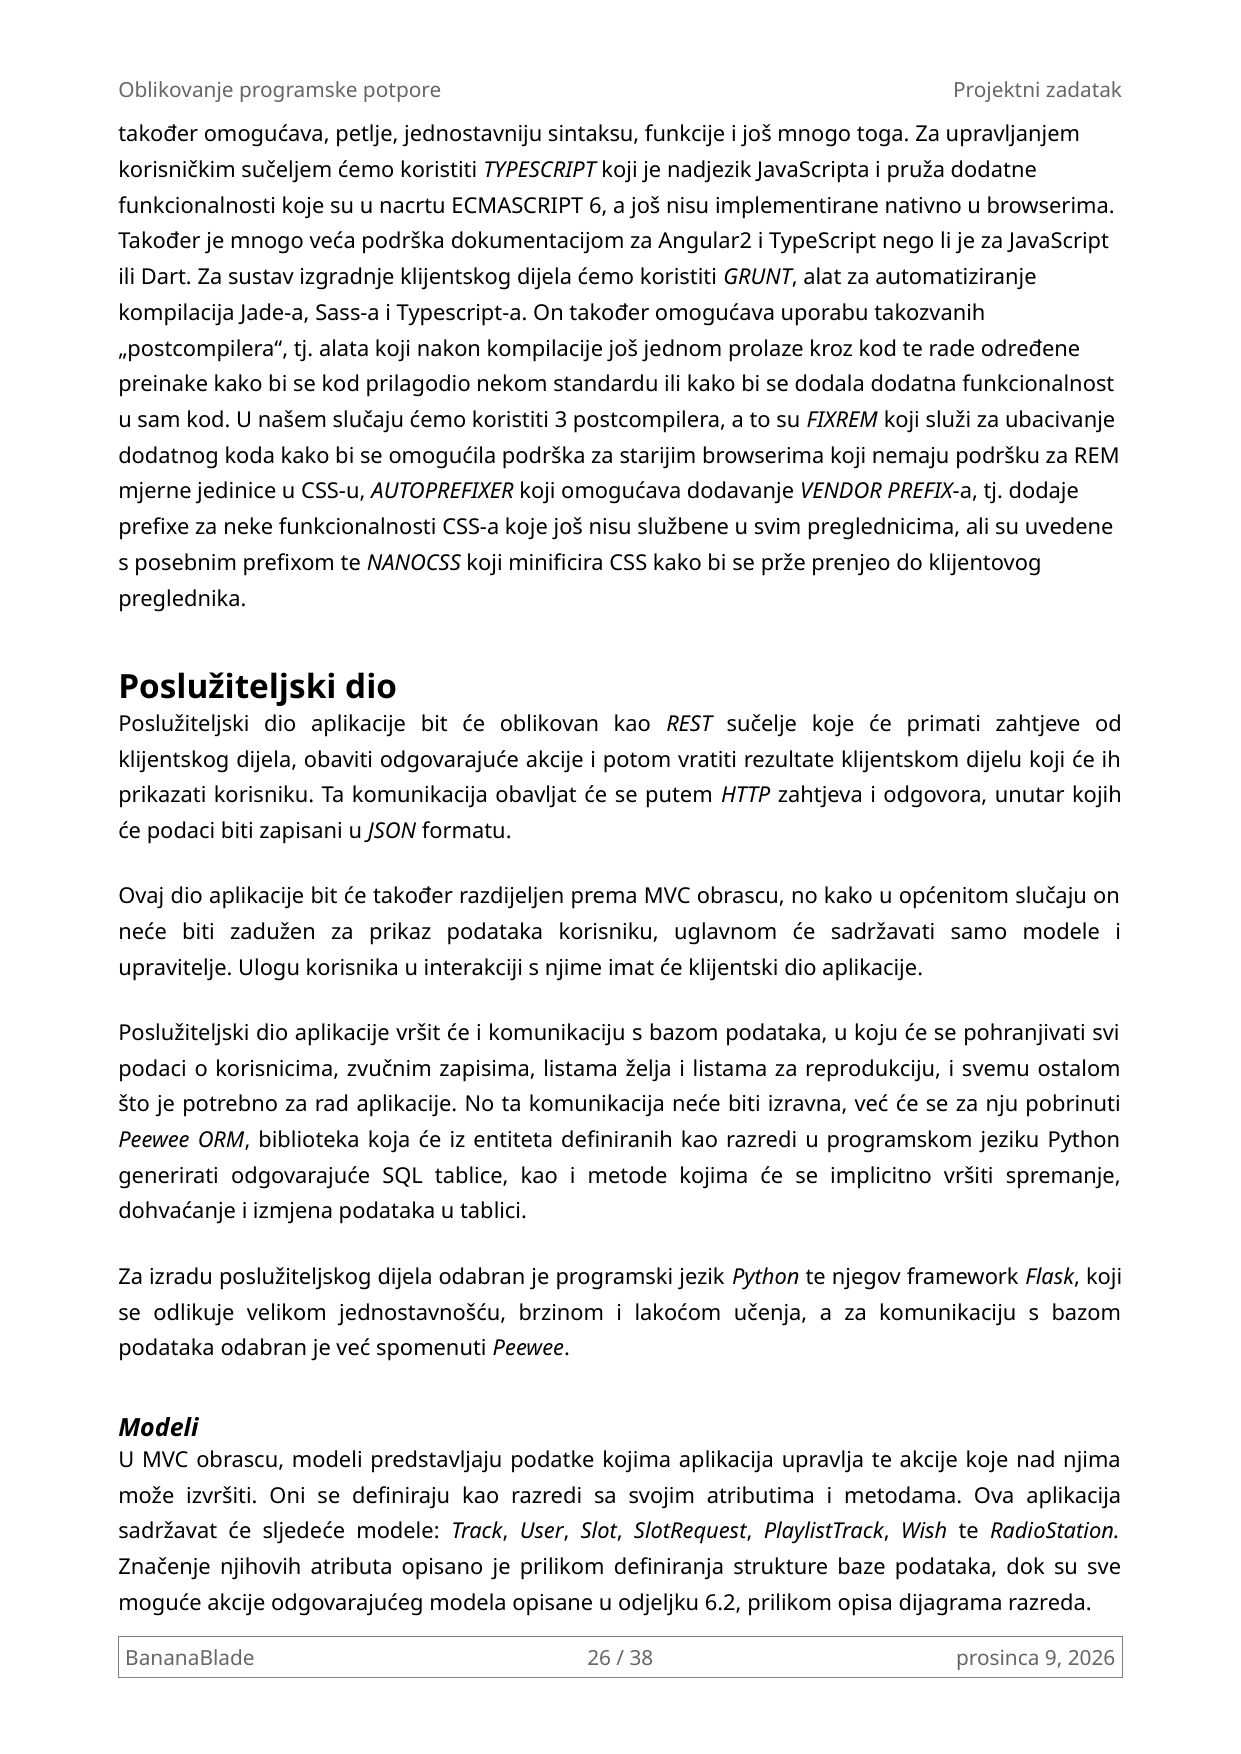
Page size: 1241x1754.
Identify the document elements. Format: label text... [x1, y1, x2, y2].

text Poslužiteljski dio aplikacije bit će oblikovan kao REST sučelje koje će primati zahtjeve od klijentskog dijela, obaviti odgovarajuće akcije i potom vratiti rezultate klijentskom dijelu koji će ih prikazati korisniku. Ta komunikacija obavljat će se putem HTTP zahtjeva i odgovora, unutar kojih će podaci biti zapisani u JSON formatu. [118, 708, 1122, 845]
text Ovaj dio aplikacije bit će također razdijeljen prema MVC obrascu, no kako u općenitom slučaju on neće biti zadužen za prikaz podataka korisniku, uglavnom će sadržavati samo modele i upravitelje. Ulogu korisnika u interakciji s njime imat će klijentski dio aplikacije. [118, 880, 1122, 981]
text U MVC obrascu, modeli predstavljaju podatke kojima aplikacija upravlja te akcije koje nad njima može izvršiti. Oni se definiraju kao razredi sa svojim atributima i metodama. Ova aplikacija sadržavat će sljedeće modele: Track, User, Slot, SlotRequest, PlaylistTrack, Wish te RadioStation. Značenje njihovih atributa opisano je prilikom definiranja strukture baze podataka, dok su sve moguće akcije odgovarajućeg modela opisane u odjeljku 6.2, prilikom opisa dijagrama razreda. [118, 1444, 1122, 1617]
text Za izradu poslužiteljskog dijela odabran je programski jezik Python te njegov framework Flask, koji se odlikuje velikom jednostavnošću, brzinom i lakoćom učenja, a za komunikaciju s bazom podataka odabran je već spomenuti Peewee. [118, 1261, 1122, 1362]
subtitle Modeli [118, 1410, 1122, 1444]
subtitle Poslužiteljski dio [118, 662, 1122, 708]
text također omogućava, petlje, jednostavniju sintaksu, funkcije i još mnogo toga. Za upravljanjem korisničkim sučeljem ćemo koristiti TYPESCRIPT koji je nadjezik JavaScripta i pruža dodatne funkcionalnosti koje su u nacrtu ECMASCRIPT 6, a još nisu implementirane nativno u browserima. Također je mnogo veća podrška dokumentacijom za Angular2 i TypeScript nego li je za JavaScript ili Dart. Za sustav izgradnje klijentskog dijela ćemo koristiti GRUNT, alat za automatiziranje kompilacija Jade-a, Sass-a i Typescript-a. On također omogućava uporabu takozvanih „postcompilera“, tj. alata koji nakon kompilacije još jednom prolaze kroz kod te rade određene preinake kako bi se kod prilagodio nekom standardu ili kako bi se dodala dodatna funkcionalnost u sam kod. U našem slučaju ćemo koristiti 3 postcompilera, a to su FIXREM koji služi za ubacivanje dodatnog koda kako bi se omogućila podrška za starijim browserima koji nemaju podršku za REM mjerne jedinice u CSS-u, AUTOPREFIXER koji omogućava dodavanje VENDOR PREFIX-a, tj. dodaje prefixe za neke funkcionalnosti CSS-a koje još nisu službene u svim preglednicima, ali su uvedene s posebnim prefixom te NANOCSS koji minificira CSS kako bi se prže prenjeo do klijentovog preglednika. [118, 118, 1122, 612]
text Poslužiteljski dio aplikacije vršit će i komunikaciju s bazom podataka, u koju će se pohranjivati svi podaci o korisnicima, zvučnim zapisima, listama želja i listama za reprodukciju, i svemu ostalom što je potrebno za rad aplikacije. No ta komunikacija neće biti izravna, već će se za nju pobrinuti Peewee ORM, biblioteka koja će iz entiteta definiranih kao razredi u programskom jeziku Python generirati odgovarajuće SQL tablice, kao i metode kojima će se implicitno vršiti spremanje, dohvaćanje i izmjena podataka u tablici. [118, 1017, 1122, 1225]
